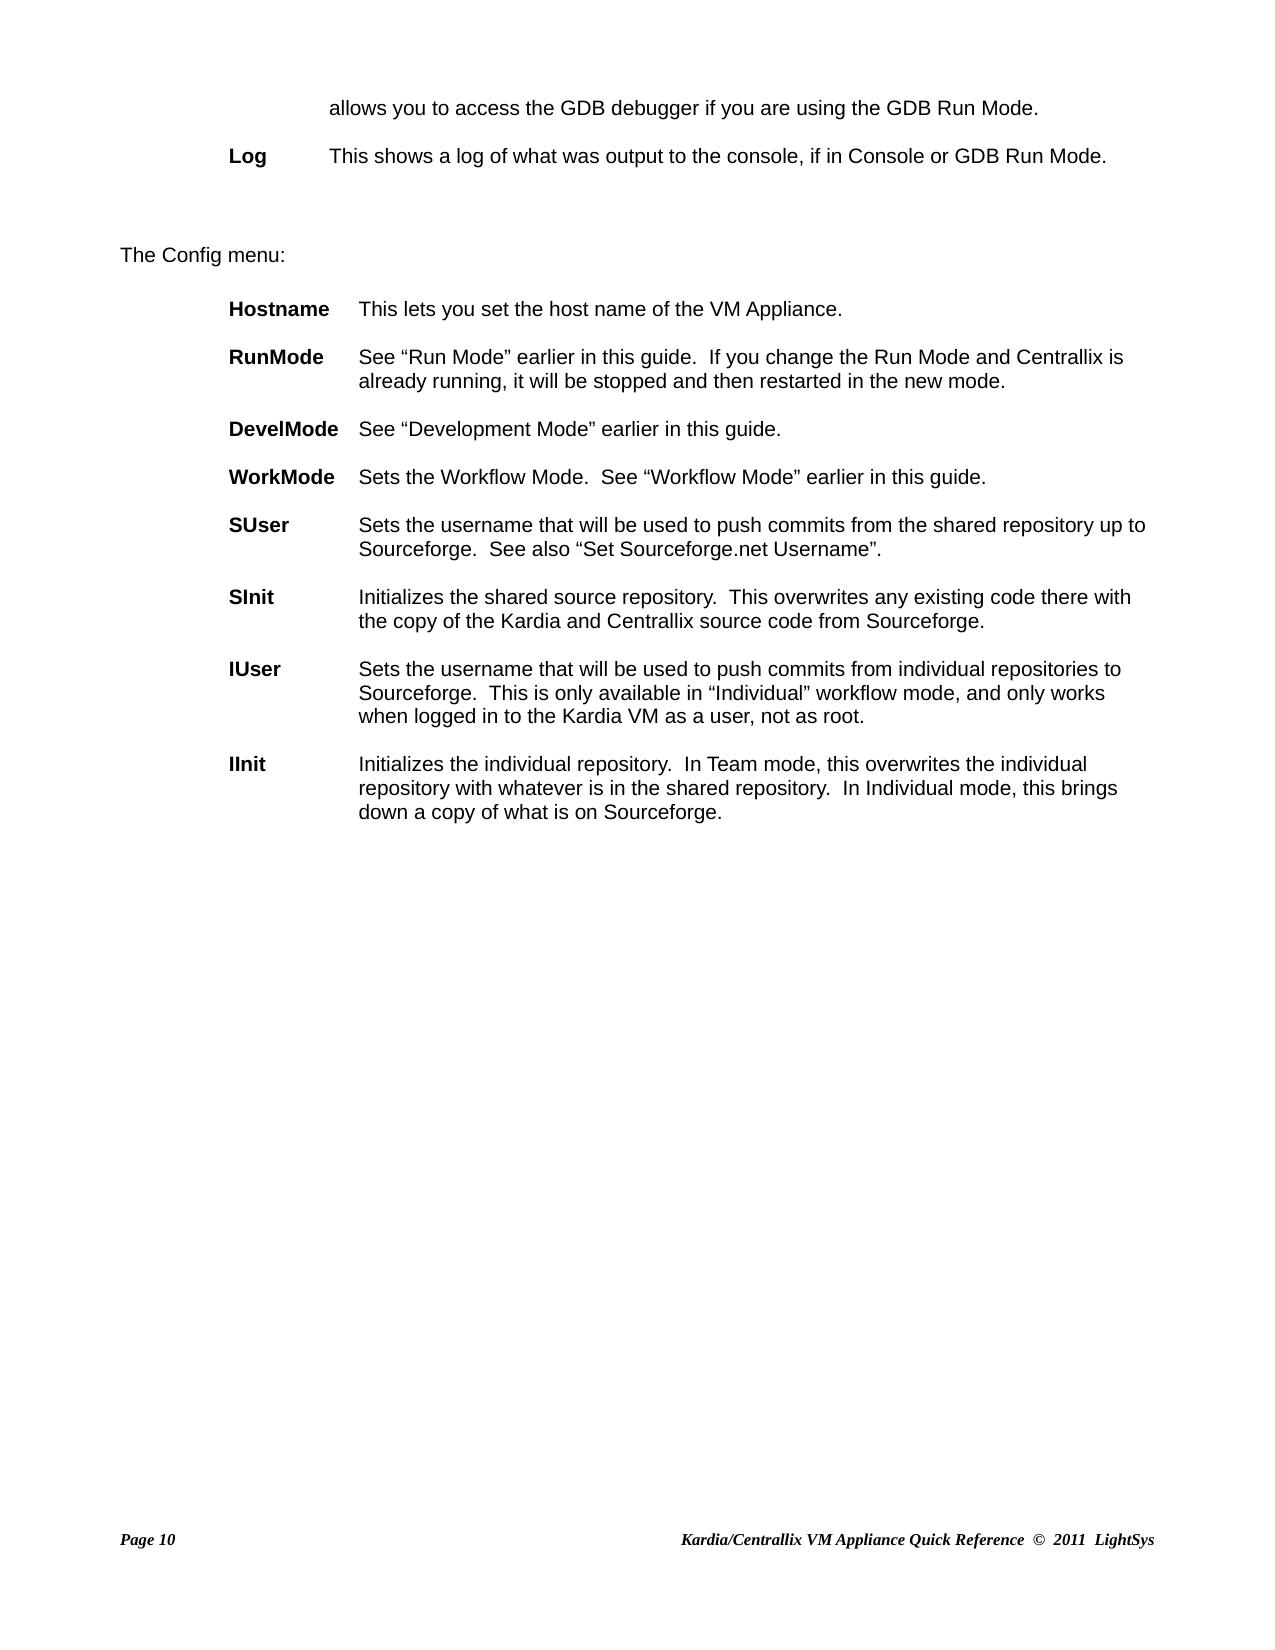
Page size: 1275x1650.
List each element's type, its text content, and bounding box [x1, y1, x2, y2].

table_cell allows you to access the GDB debugger if you are using the GDB Run Mode. [323, 90, 1155, 138]
table_cell SUser [223, 507, 353, 579]
table_cell IInit [223, 746, 353, 842]
table_cell Sets the Workflow Mode. See “Workflow Mode” earlier in this guide. [353, 459, 1155, 507]
table_cell SInit [223, 579, 353, 651]
table_cell WorkMode [223, 459, 353, 507]
table_header This lets you set the host name of the VM Appliance. [353, 291, 1155, 339]
table_cell Log [223, 138, 323, 186]
table_cell See “Run Mode” earlier in this guide. If you change the Run Mode and Centrallix is already running, it will be stopped and then restarted in the new mode. [353, 339, 1155, 411]
table_cell DevelMode [223, 411, 353, 459]
table_cell See “Development Mode” earlier in this guide. [353, 411, 1155, 459]
table_cell Initializes the shared source repository. This overwrites any existing code there with the copy of the Kardia and Centrallix source code from Sourceforge. [353, 579, 1155, 651]
table_cell RunMode [223, 339, 353, 411]
table_cell [223, 90, 323, 138]
text The Config menu: [120, 243, 1155, 267]
table_cell Sets the username that will be used to push commits from individual repositories to Sourceforge. This is only available in “Individual” workflow mode, and only works when logged in to the Kardia VM as a user, not as root. [353, 651, 1155, 746]
table_header Hostname [223, 291, 353, 339]
table_cell IUser [223, 651, 353, 746]
table_cell This shows a log of what was output to the console, if in Console or GDB Run Mode. [323, 138, 1155, 186]
table_cell Initializes the individual repository. In Team mode, this overwrites the individual repository with whatever is in the shared repository. In Individual mode, this brings down a copy of what is on Sourceforge. [353, 746, 1155, 842]
table_cell Sets the username that will be used to push commits from the shared repository up to Sourceforge. See also “Set Sourceforge.net Username”. [353, 507, 1155, 579]
